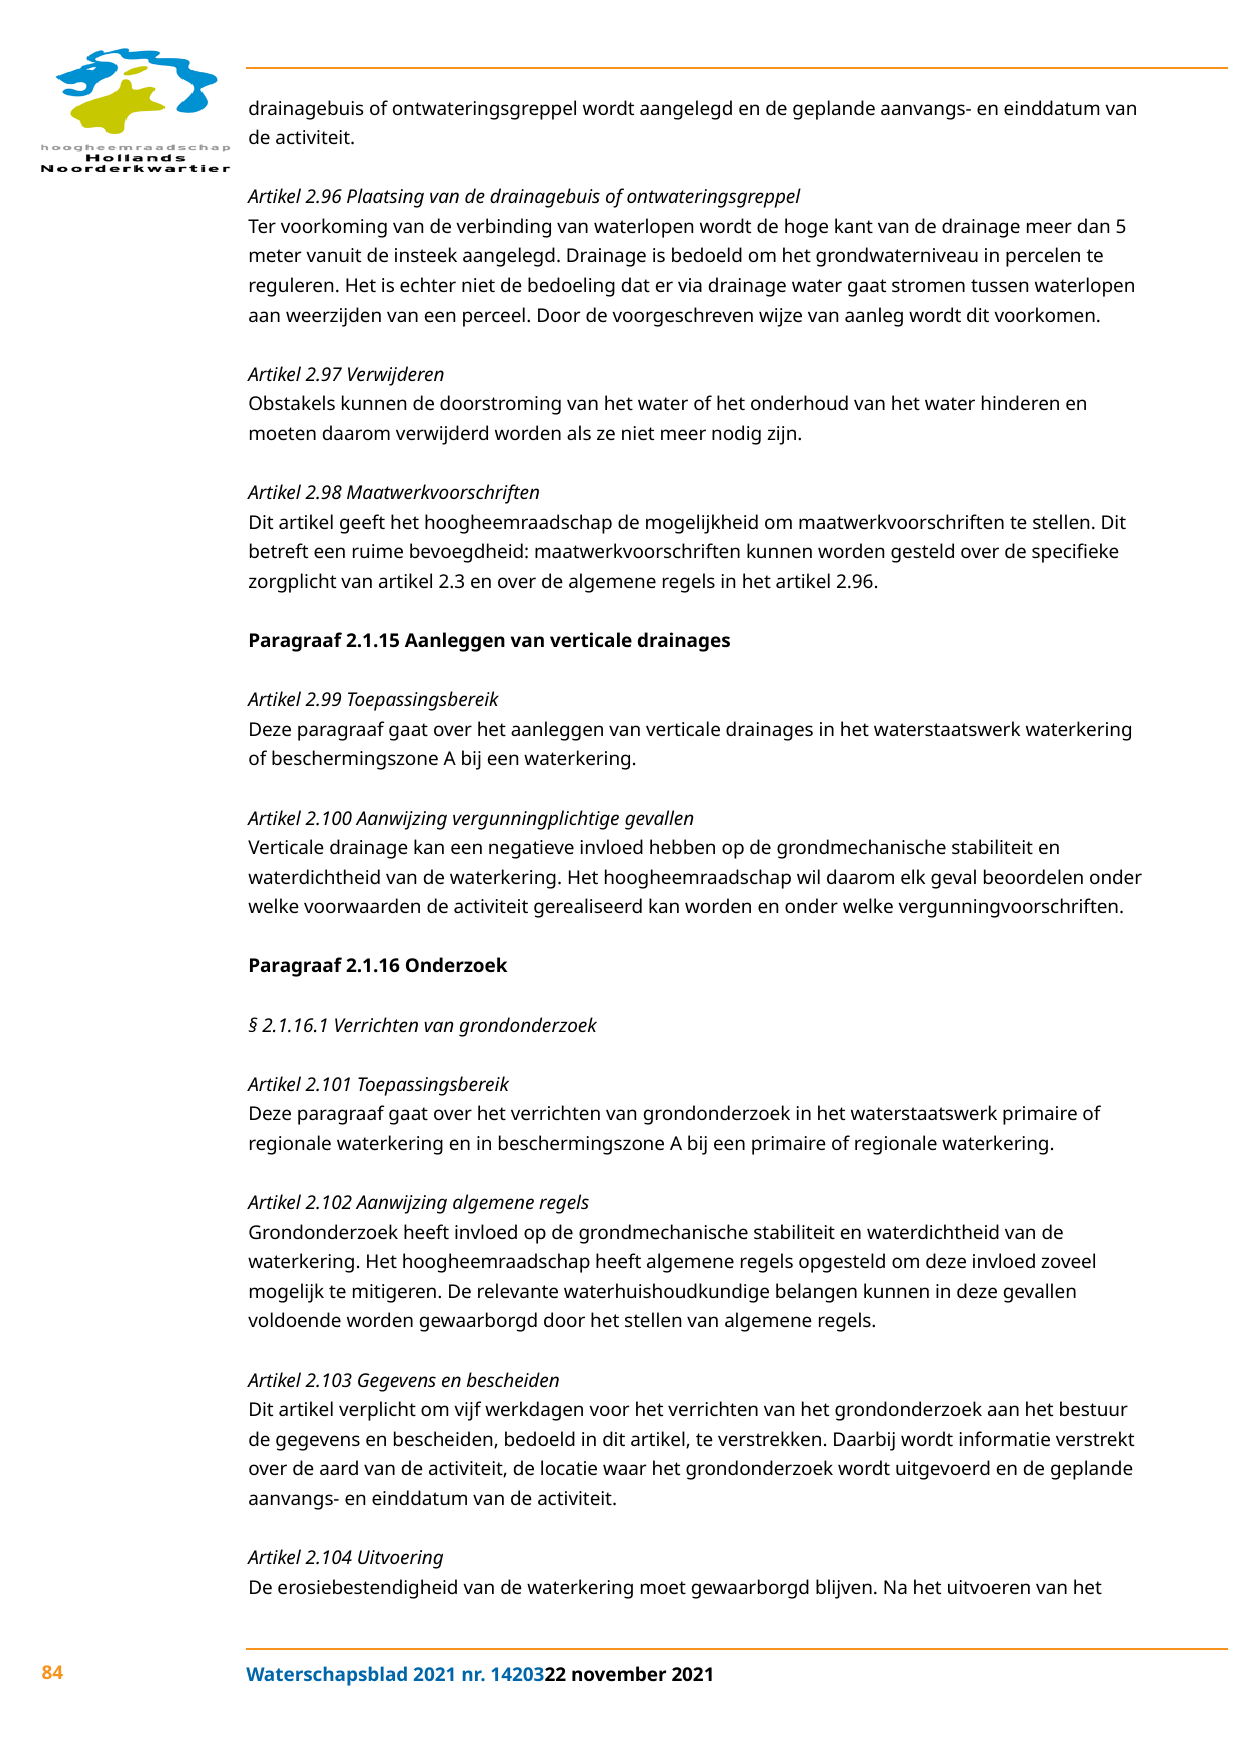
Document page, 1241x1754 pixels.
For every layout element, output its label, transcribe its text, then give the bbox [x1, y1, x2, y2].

text Artikel 2.99 Toepassingsbereik [248, 686, 1152, 712]
text Verticale drainage kan een negatieve invloed hebben op de grondmechanische stabiliteit en waterdichtheid van de waterkering. Het hoogheemraadschap wil daarom elk geval beoordelen onder welke voorwaarden de activiteit gerealiseerd kan worden en onder welke vergunningvoorschriften. [248, 834, 1152, 919]
text Deze paragraaf gaat over het verrichten van grondonderzoek in het waterstaatswerk primaire of regionale waterkering en in beschermingszone A bij een primaire of regionale waterkering. [248, 1101, 1152, 1156]
text Dit artikel verplicht om vijf werkdagen voor het verrichten van het grondonderzoek aan het bestuur de gegevens en bescheiden, bedoeld in dit artikel, te verstrekken. Daarbij wordt informatie verstrekt over de aard van de activiteit, de locatie waar het grondonderzoek wordt uitgevoerd en de geplande aanvangs- en einddatum van de activiteit. [248, 1396, 1152, 1511]
text Artikel 2.101 Toepassingsbereik [248, 1071, 1152, 1097]
text Artikel 2.97 Verwijderen [248, 361, 1152, 387]
text Ter voorkoming van de verbinding van waterlopen wordt de hoge kant van de drainage meer dan 5 meter vanuit de insteek aangelegd. Drainage is bedoeld om het grondwaterniveau in percelen te reguleren. Het is echter niet de bedoeling dat er via drainage water gaat stromen tussen waterlopen aan weerzijden van een perceel. Door de voorgeschreven wijze van aanleg wordt dit voorkomen. [248, 213, 1152, 328]
text Paragraaf 2.1.16 Onderzoek [248, 953, 1152, 978]
text Obstakels kunnen de doorstroming van het water of het onderhoud van het water hinderen en moeten daarom verwijderd worden als ze niet meer nodig zijn. [248, 391, 1152, 446]
text Artikel 2.100 Aanwijzing vergunningplichtige gevallen [248, 805, 1152, 831]
text Dit artikel geeft het hoogheemraadschap de mogelijkheid om maatwerkvoorschriften te stellen. Dit betreft een ruime bevoegdheid: maatwerkvoorschriften kunnen worden gesteld over de specifieke zorgplicht van artikel 2.3 en over de algemene regels in het artikel 2.96. [248, 509, 1152, 594]
text Grondonderzoek heeft invloed op de grondmechanische stabiliteit en waterdichtheid van de waterkering. Het hoogheemraadschap heeft algemene regels opgesteld om deze invloed zoveel mogelijk te mitigeren. De relevante waterhuishoudkundige belangen kunnen in deze gevallen voldoende worden gewaarborgd door het stellen van algemene regels. [248, 1219, 1152, 1333]
text Artikel 2.102 Aanwijzing algemene regels [248, 1189, 1152, 1215]
text Artikel 2.104 Uitvoering [248, 1544, 1152, 1570]
text Artikel 2.96 Plaatsing van de drainagebuis of ontwateringsgreppel [248, 183, 1152, 209]
text Artikel 2.98 Maatwerkvoorschriften [248, 479, 1152, 505]
text Deze paragraaf gaat over het aanleggen van verticale drainages in het waterstaatswerk waterkering of beschermingszone A bij een waterkering. [248, 716, 1152, 771]
text § 2.1.16.1 Verrichten van grondonderzoek [248, 1012, 1152, 1038]
text Artikel 2.103 Gegevens en bescheiden [248, 1367, 1152, 1393]
text De erosiebestendigheid van de waterkering moet gewaarborgd blijven. Na het uitvoeren van het [248, 1574, 1152, 1600]
picture [41, 47, 231, 172]
text drainagebuis of ontwateringsgreppel wordt aangelegd en de geplande aanvangs- en einddatum van de activiteit. [248, 95, 1152, 150]
text Paragraaf 2.1.15 Aanleggen van verticale drainages [248, 627, 1152, 653]
